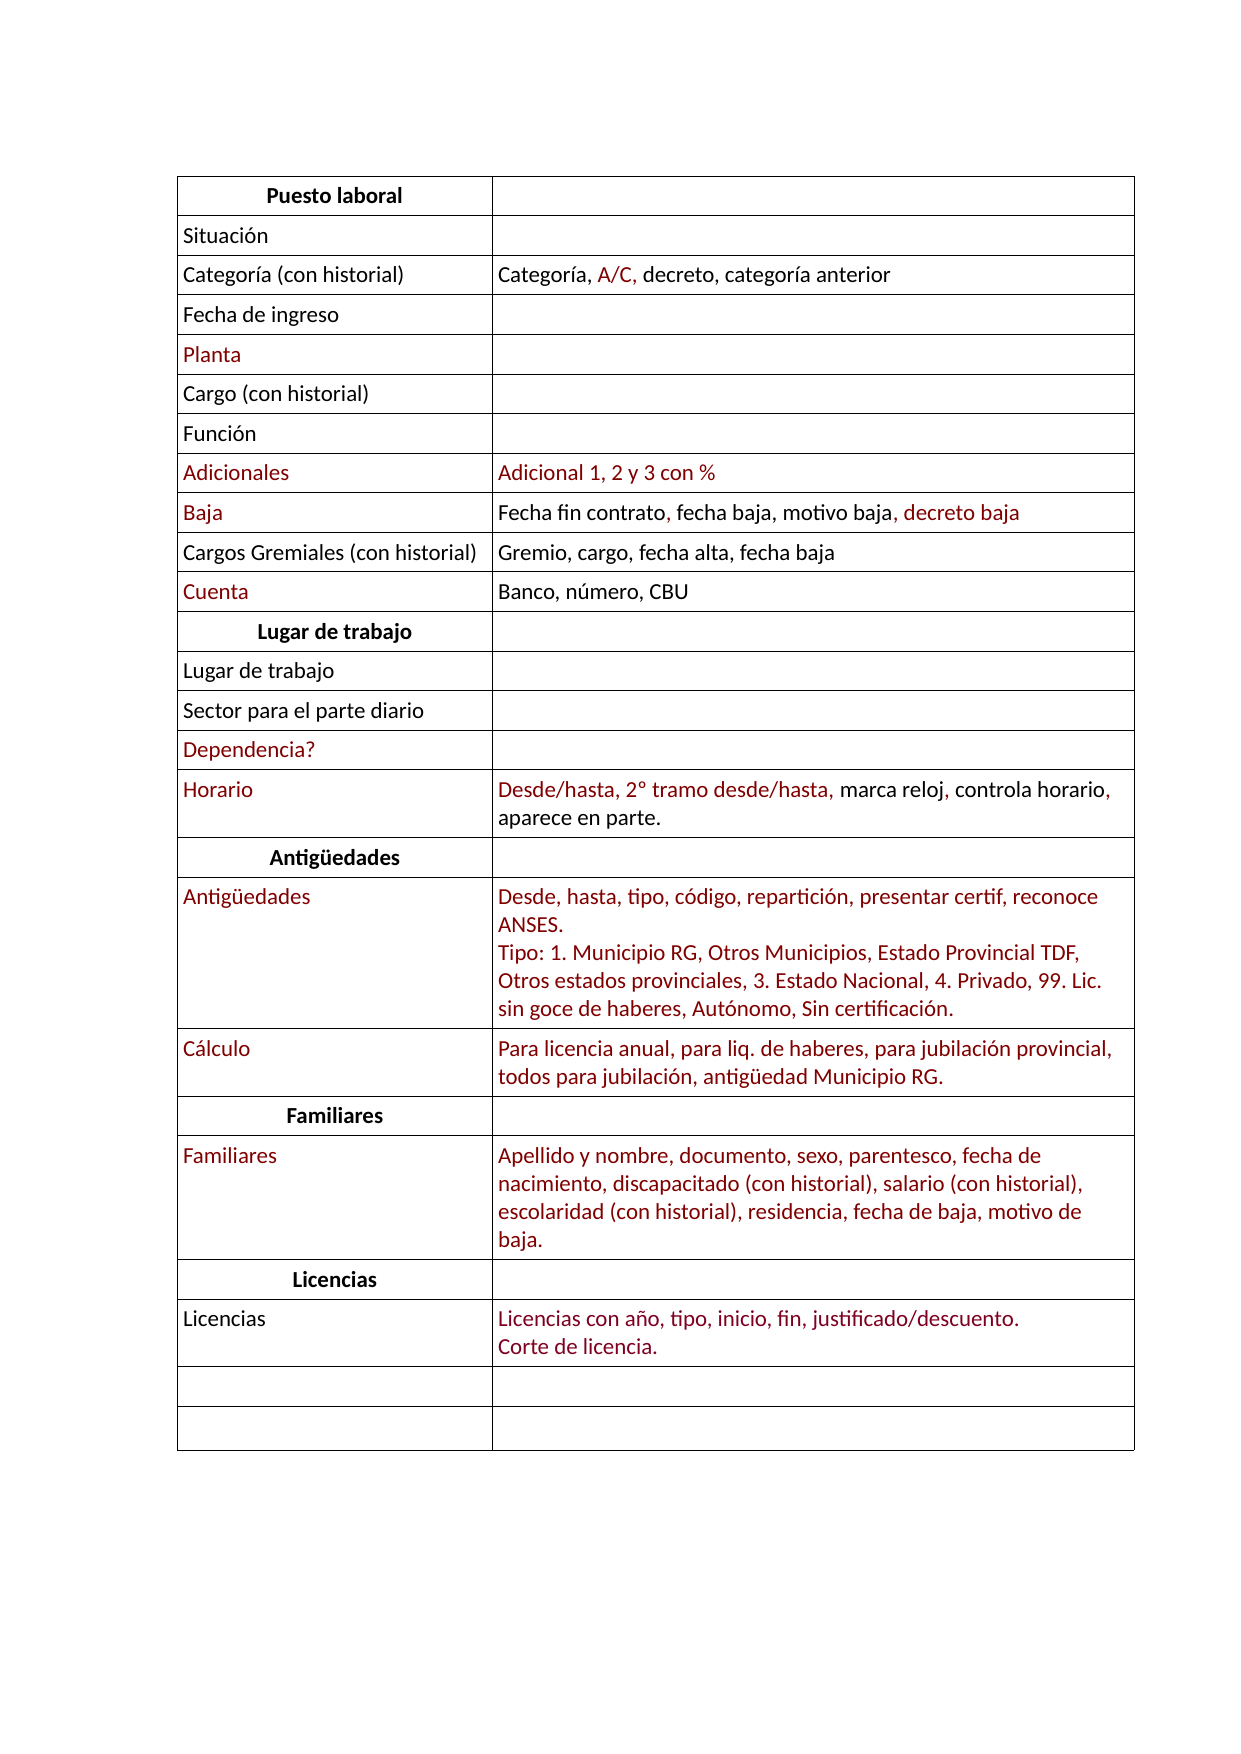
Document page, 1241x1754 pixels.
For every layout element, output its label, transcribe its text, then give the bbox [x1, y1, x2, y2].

table_cell Sector para el parte diario [178, 691, 492, 730]
table_cell [493, 838, 1134, 877]
table_cell [493, 1260, 1134, 1299]
table_cell Lugar de trabajo [178, 652, 492, 690]
table_cell Fecha fin contrato, fecha baja, motivo baja, decreto baja [493, 493, 1134, 532]
table_cell [493, 731, 1134, 769]
table_cell Función [178, 414, 492, 453]
table_cell Baja [178, 493, 492, 532]
table_cell Cargos Gremiales (con historial) [178, 533, 492, 571]
table_cell Apellido y nombre, documento, sexo, parentesco, fecha de nacimiento, discapacitado (con historial), salario (con historial), escolaridad (con historial), residencia, fecha de baja, motivo de baja. [493, 1136, 1134, 1259]
table_cell Licencias [178, 1260, 492, 1299]
table_cell Planta [178, 335, 492, 373]
table_cell Horario [178, 770, 492, 837]
table_cell [493, 1367, 1134, 1406]
table_cell Gremio, cargo, fecha alta, fecha baja [493, 533, 1134, 571]
table_cell Adicionales [178, 454, 492, 492]
table_cell Desde, hasta, tipo, código, repartición, presentar certif, reconoce ANSES. Tipo: 1. Municipio RG, Otros Municipios, Estado Provincial TDF, Otros estados provinciales, 3. Estado Nacional, 4. Privado, 99. Lic. sin goce de haberes, Autónomo, Sin certificación. [493, 878, 1134, 1028]
table_cell Desde/hasta, 2º tramo desde/hasta, marca reloj, controla horario, aparece en parte. [493, 770, 1134, 837]
table_cell Familiares [178, 1136, 492, 1259]
table_cell [493, 691, 1134, 730]
table_cell Cálculo [178, 1029, 492, 1096]
table_cell Cargo (con historial) [178, 375, 492, 413]
table_cell [178, 1407, 492, 1450]
table_cell [493, 335, 1134, 373]
table_cell Banco, número, CBU [493, 572, 1134, 611]
table_cell [493, 1097, 1134, 1135]
table_cell Adicional 1, 2 y 3 con % [493, 454, 1134, 492]
table_cell Para licencia anual, para liq. de haberes, para jubilación provincial, todos para jubilación, antigüedad Municipio RG. [493, 1029, 1134, 1096]
table_cell [493, 295, 1134, 334]
table_cell Antigüedades [178, 838, 492, 877]
table_cell [493, 652, 1134, 690]
table_cell Lugar de trabajo [178, 612, 492, 651]
table_cell [493, 1407, 1134, 1450]
table_cell Fecha de ingreso [178, 295, 492, 334]
table_cell Categoría, A/C, decreto, categoría anterior [493, 256, 1134, 294]
table_cell [178, 1367, 492, 1406]
table_cell Licencias con año, tipo, inicio, fin, justificado/descuento. Corte de licencia. [493, 1300, 1134, 1366]
table_cell [493, 414, 1134, 453]
table_cell [493, 216, 1134, 255]
table_cell [493, 612, 1134, 651]
table_cell Licencias [178, 1300, 492, 1366]
table_cell Situación [178, 216, 492, 255]
table_cell Cuenta [178, 572, 492, 611]
table_cell Dependencia? [178, 731, 492, 769]
table_cell [493, 375, 1134, 413]
table_cell Puesto laboral [178, 177, 492, 215]
table_cell Categoría (con historial) [178, 256, 492, 294]
table_cell Antigüedades [178, 878, 492, 1028]
table_cell Familiares [178, 1097, 492, 1135]
table_cell [493, 177, 1134, 215]
